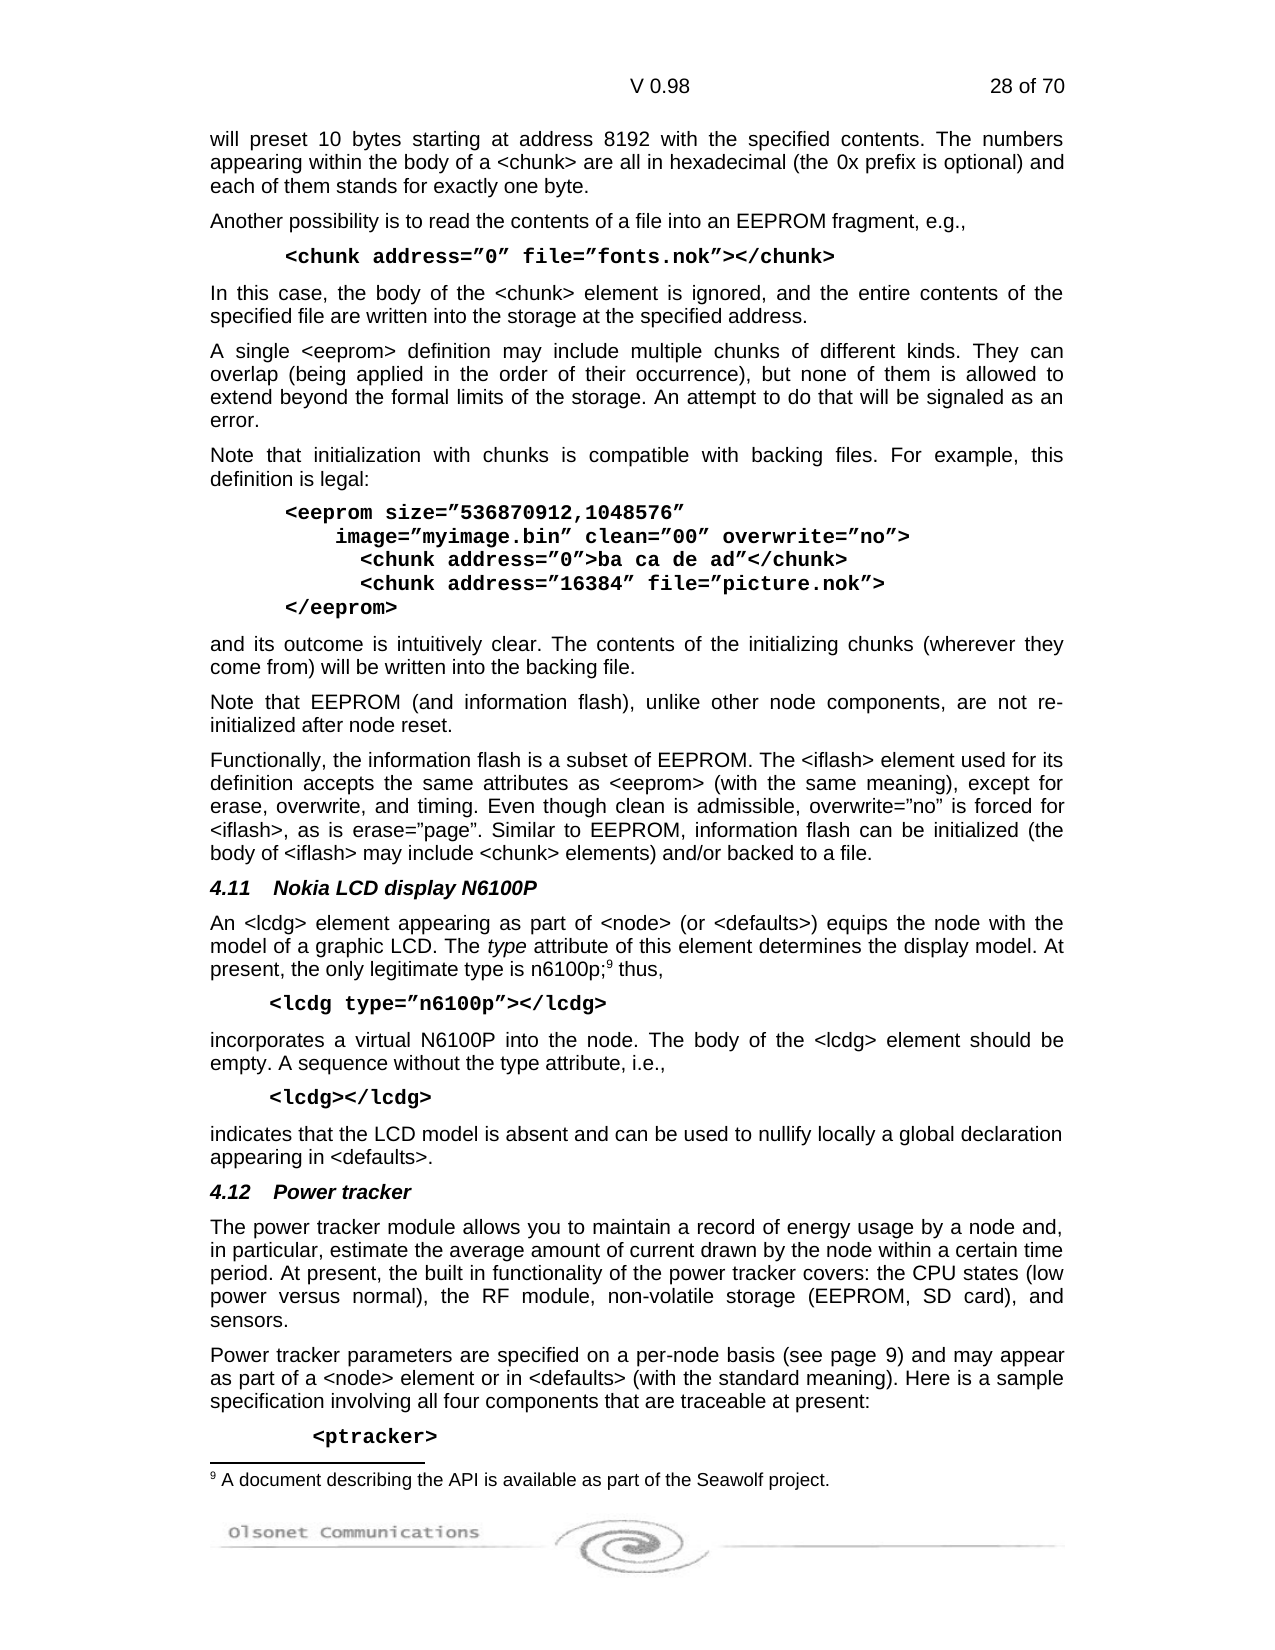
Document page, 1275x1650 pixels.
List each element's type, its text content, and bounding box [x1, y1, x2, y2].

text The power tracker module allows you to maintain a record of energy usage by a node and, in particular, estimate the average amount of current drawn by the node within a certain time period. At present, the built in functionality of the power tracker covers: the CPU states (low power versus normal), the RF module, non-volatile storage (EEPROM, SD card), and sensors. [210, 1215, 1065, 1331]
text An <lcdg> element appearing as part of <node> (or <defaults>) equips the node with the model of a graphic LCD. The type attribute of this element determines the display model. At present, the only legitimate type is n6100p; thus, [210, 912, 1065, 981]
text <chunk address=”16384” file=”picture.nok”> [210, 573, 1065, 597]
text <ptracker> [269, 1425, 1065, 1450]
text In this case, the body of the <chunk> element is ignored, and the entire contents of the specified file are written into the storage at the specified address. [210, 281, 1065, 327]
text <lcdg></lcdg> [269, 1087, 1065, 1110]
text </eeprom> [210, 597, 1065, 620]
text Note that initialization with chunks is compatible with backing files. For example, this definition is legal: [210, 444, 1065, 490]
text indicates that the LCD model is absent and can be used to nullify locally a global declaration appearing in <defaults>. [210, 1122, 1065, 1168]
text Another possibility is to read the contents of a file into an EEPROM fragment, e.g., [210, 209, 1065, 232]
text <chunk address=”0”>ba ca de ad”</chunk> [210, 549, 1065, 573]
text A single <eeprom> definition may include multiple chunks of different kinds. They can overlap (being applied in the order of their occurrence), but none of them is allowed to extend beyond the formal limits of the storage. An attempt to do that will be signaled as an error. [210, 339, 1065, 432]
picture [210, 1504, 1065, 1596]
text Power tracker parameters are specified on a per-node basis (see page 10) and may appear as part of a <node> element or in <defaults> (with the standard meaning). Here is a sample specification involving all four components that are traceable at present: [210, 1343, 1065, 1413]
text <eeprom size=”536870912,1048576” [210, 502, 1065, 526]
text A document describing the API is available as part of the Seawolf project. [210, 1469, 1065, 1490]
subtitle Power tracker [210, 1180, 1065, 1203]
text Functionally, the information flash is a subset of EEPROM. The <iflash> element used for its definition accepts the same attributes as <eeprom> (with the same meaning), except for erase, overwrite, and timing. Even though clean is admissible, overwrite=”no” is forced for <iflash>, as is erase=”page”. Similar to EEPROM, information flash can be initialized (the body of <iflash> may include <chunk> elements) and/or backed to a file. [210, 749, 1065, 865]
subtitle Nokia LCD display N6100P [210, 877, 1065, 900]
text image=”myimage.bin” clean=”00” overwrite=”no”> [210, 526, 1065, 549]
text <chunk address=”0” file=”fonts.nok”></chunk> [210, 244, 1065, 269]
text Note that EEPROM (and information flash), unlike other node components, are not re-initialized after node reset. [210, 690, 1065, 737]
text <lcdg type=”n6100p”></lcdg> [269, 993, 1065, 1017]
text incorporates a virtual N6100P into the node. The body of the <lcdg> element should be empty. A sequence without the type attribute, i.e., [210, 1028, 1065, 1075]
text will preset 10 bytes starting at address 8192 with the specified contents. The numbers appearing within the body of a <chunk> are all in hexadecimal (the 0x prefix is optional) and each of them stands for exactly one byte. [210, 128, 1065, 197]
text and its outcome is intuitively clear. The contents of the initializing chunks (wherever they come from) will be written into the backing file. [210, 632, 1065, 679]
